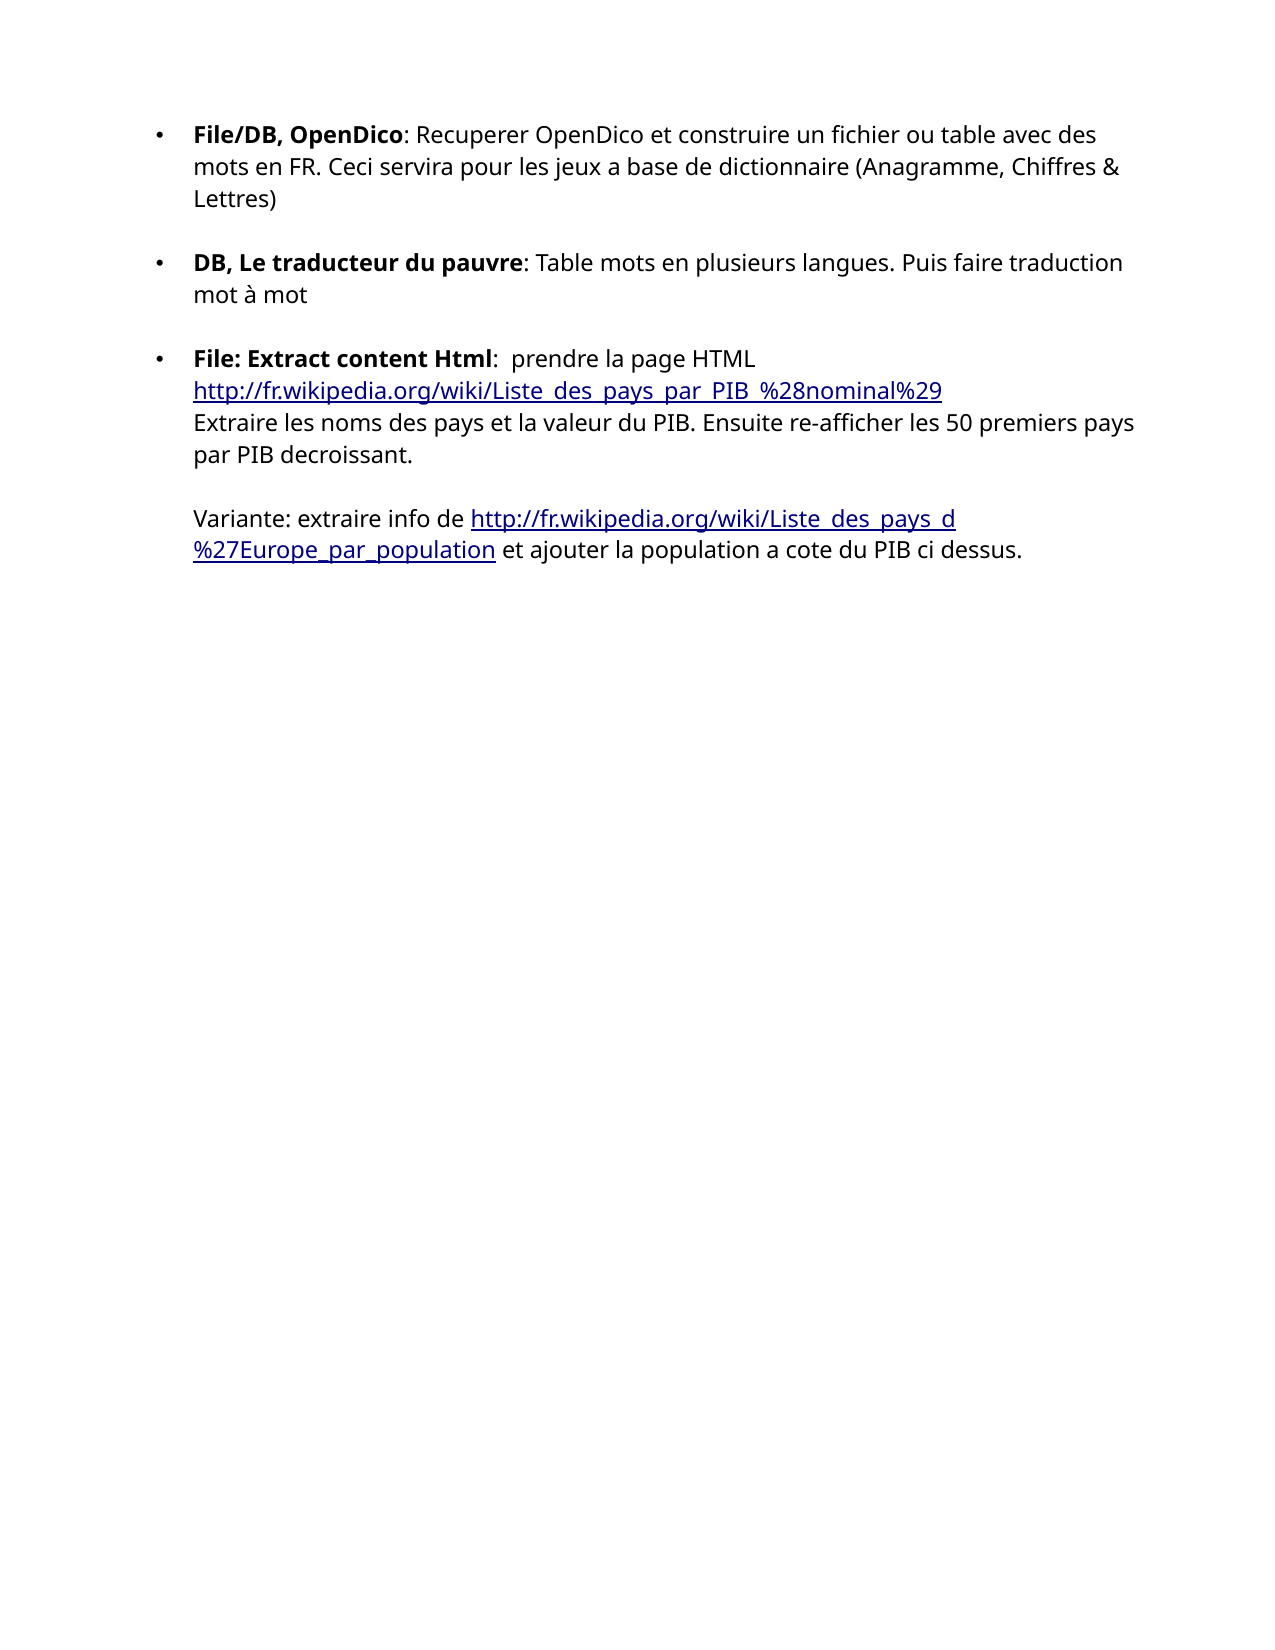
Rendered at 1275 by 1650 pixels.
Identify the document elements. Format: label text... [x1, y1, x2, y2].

list Extraire les noms des pays et la valeur du PIB. Ensuite re-afficher les 50 premiers pays par PIB decroissant. Variante: extraire info de http://fr.wikipedia.org/wiki/Liste_des_pays_d%27Europe_par_population et ajouter la population a cote du PIB ci dessus. [156, 406, 1157, 566]
list File: Extract content Html: prendre la page HTML http://fr.wikipedia.org/wiki/Liste_des_pays_par_PIB_%28nominal%29 [156, 342, 1157, 406]
list File/DB, OpenDico: Recuperer OpenDico et construire un fichier ou table avec des mots en FR. Ceci servira pour les jeux a base de dictionnaire (Anagramme, Chiffres & Lettres) [156, 118, 1157, 246]
list DB, Le traducteur du pauvre: Table mots en plusieurs langues. Puis faire traduction mot à mot [156, 246, 1157, 342]
